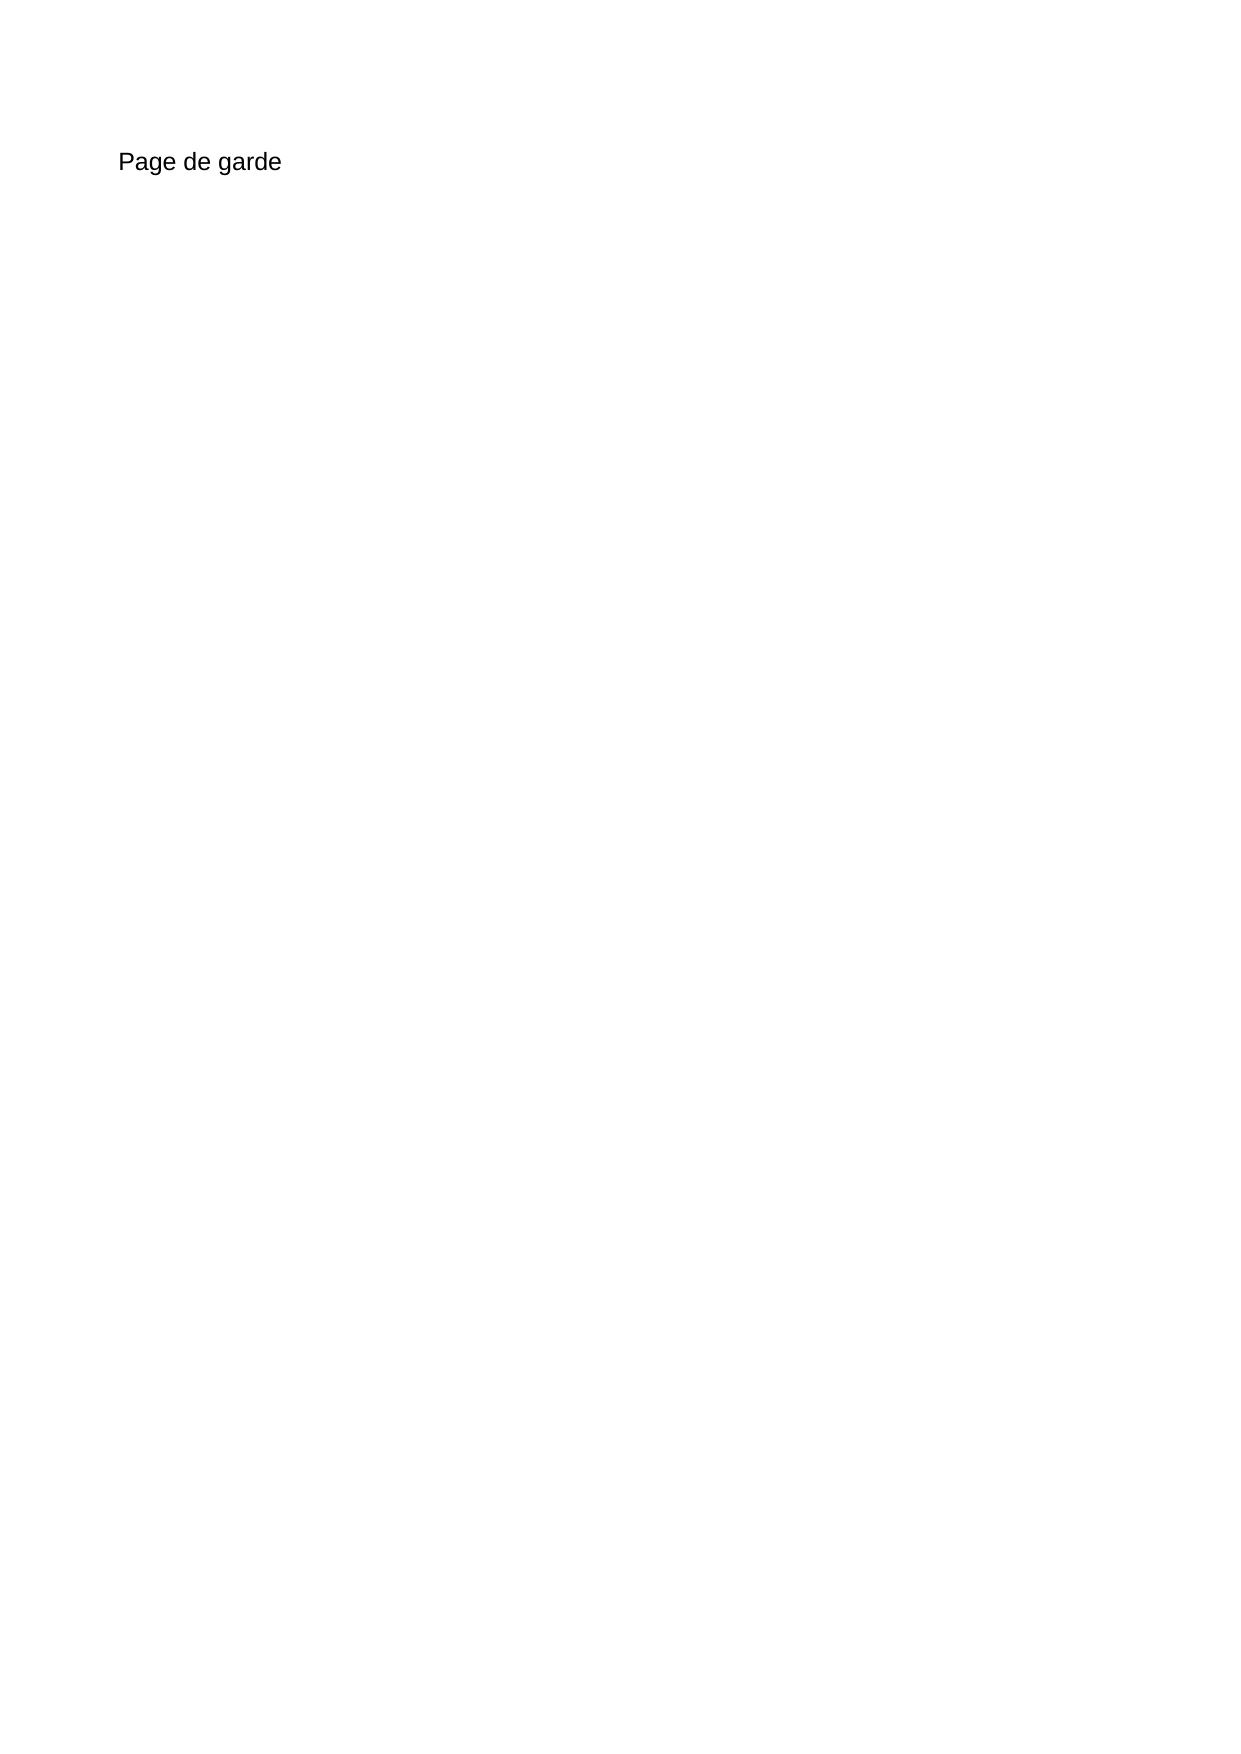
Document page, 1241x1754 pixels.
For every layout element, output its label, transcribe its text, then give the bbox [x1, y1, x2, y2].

text Page de garde [118, 147, 1122, 176]
